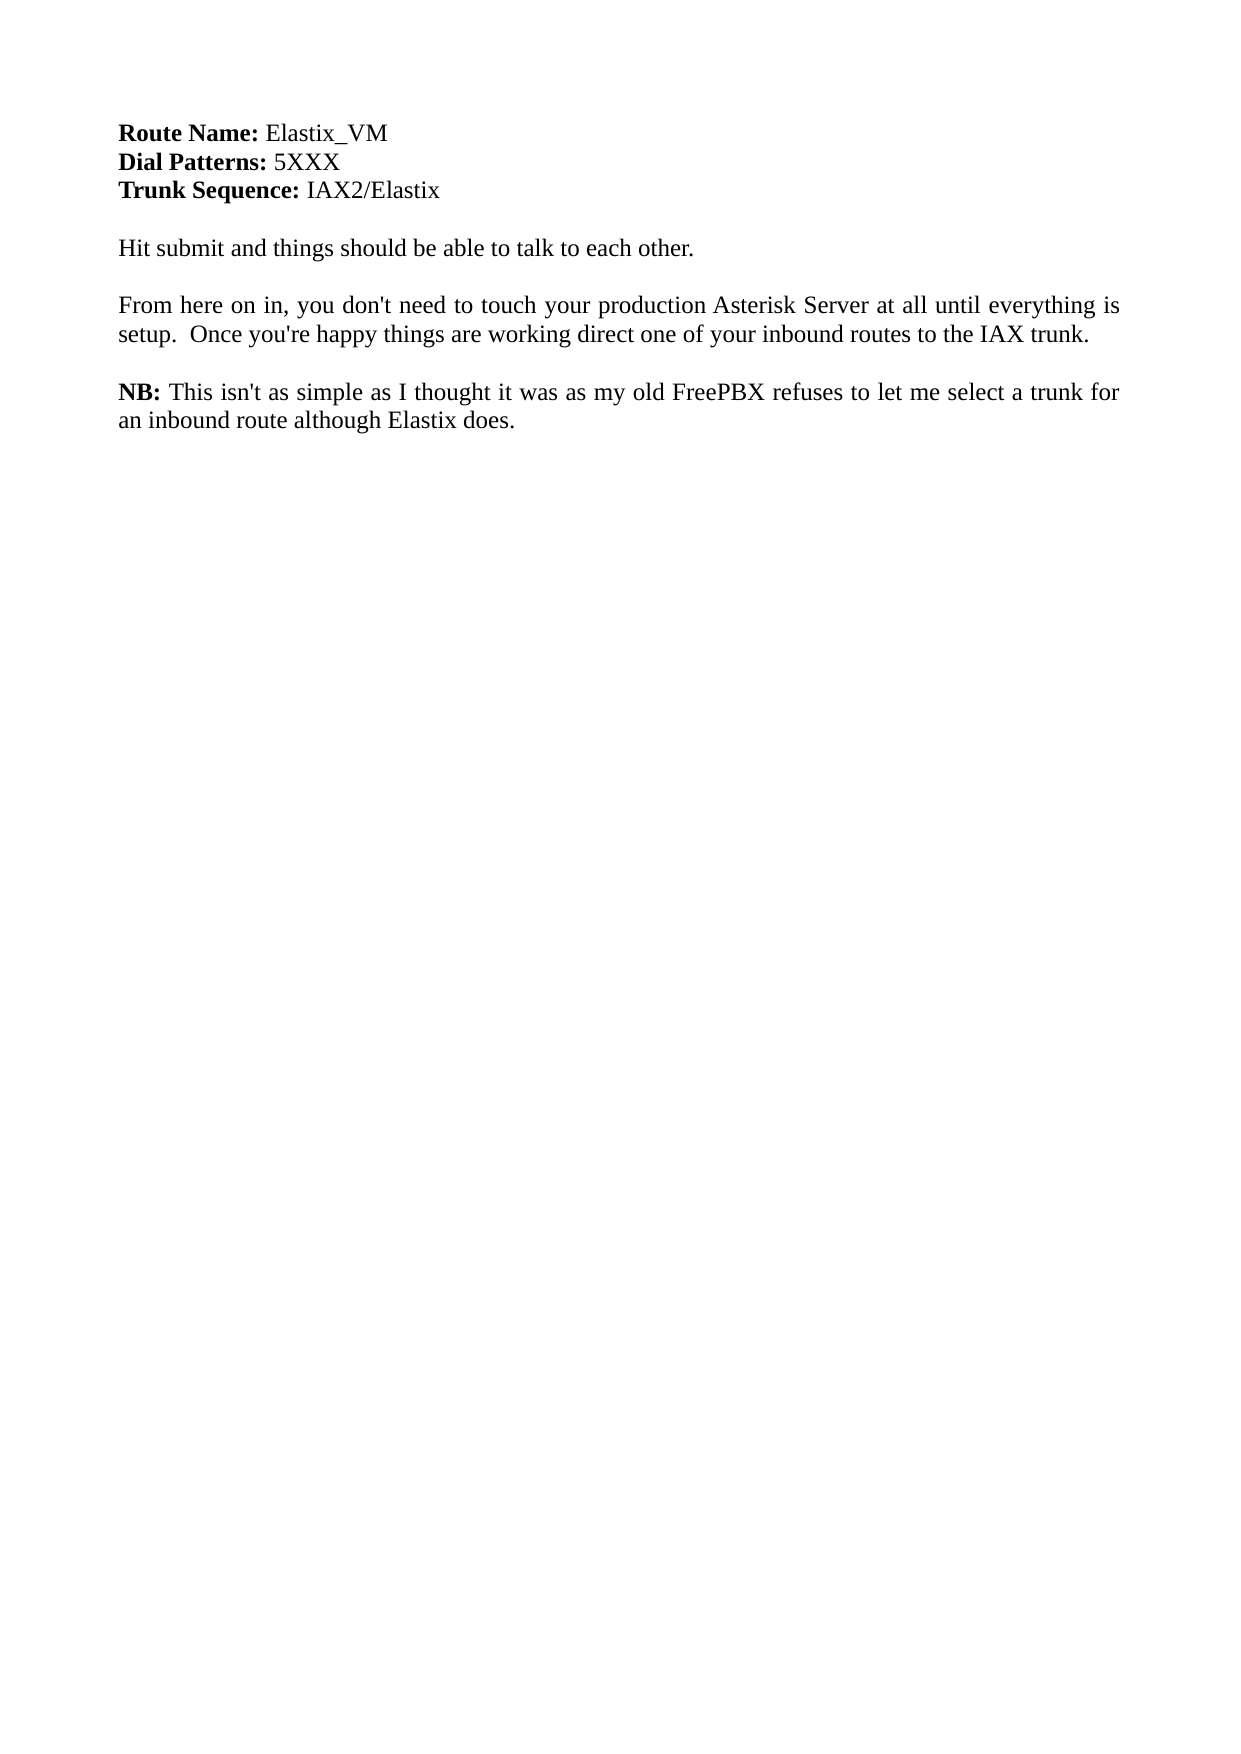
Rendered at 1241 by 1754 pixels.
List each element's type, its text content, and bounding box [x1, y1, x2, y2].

text NB: This isn't as simple as I thought it was as my old FreePBX refuses to let me select a trunk for an inbound route although Elastix does. [118, 377, 1122, 434]
text Trunk Sequence: IAX2/Elastix [118, 176, 1122, 204]
text Dial Patterns: 5XXX [118, 147, 1122, 176]
text Hit submit and things should be able to talk to each other. [118, 233, 1122, 262]
text From here on in, you don't need to touch your production Asterisk Server at all until everything is setup. Once you're happy things are working direct one of your inbound routes to the IAX trunk. [118, 291, 1122, 348]
text Route Name: Elastix_VM [118, 118, 1122, 147]
